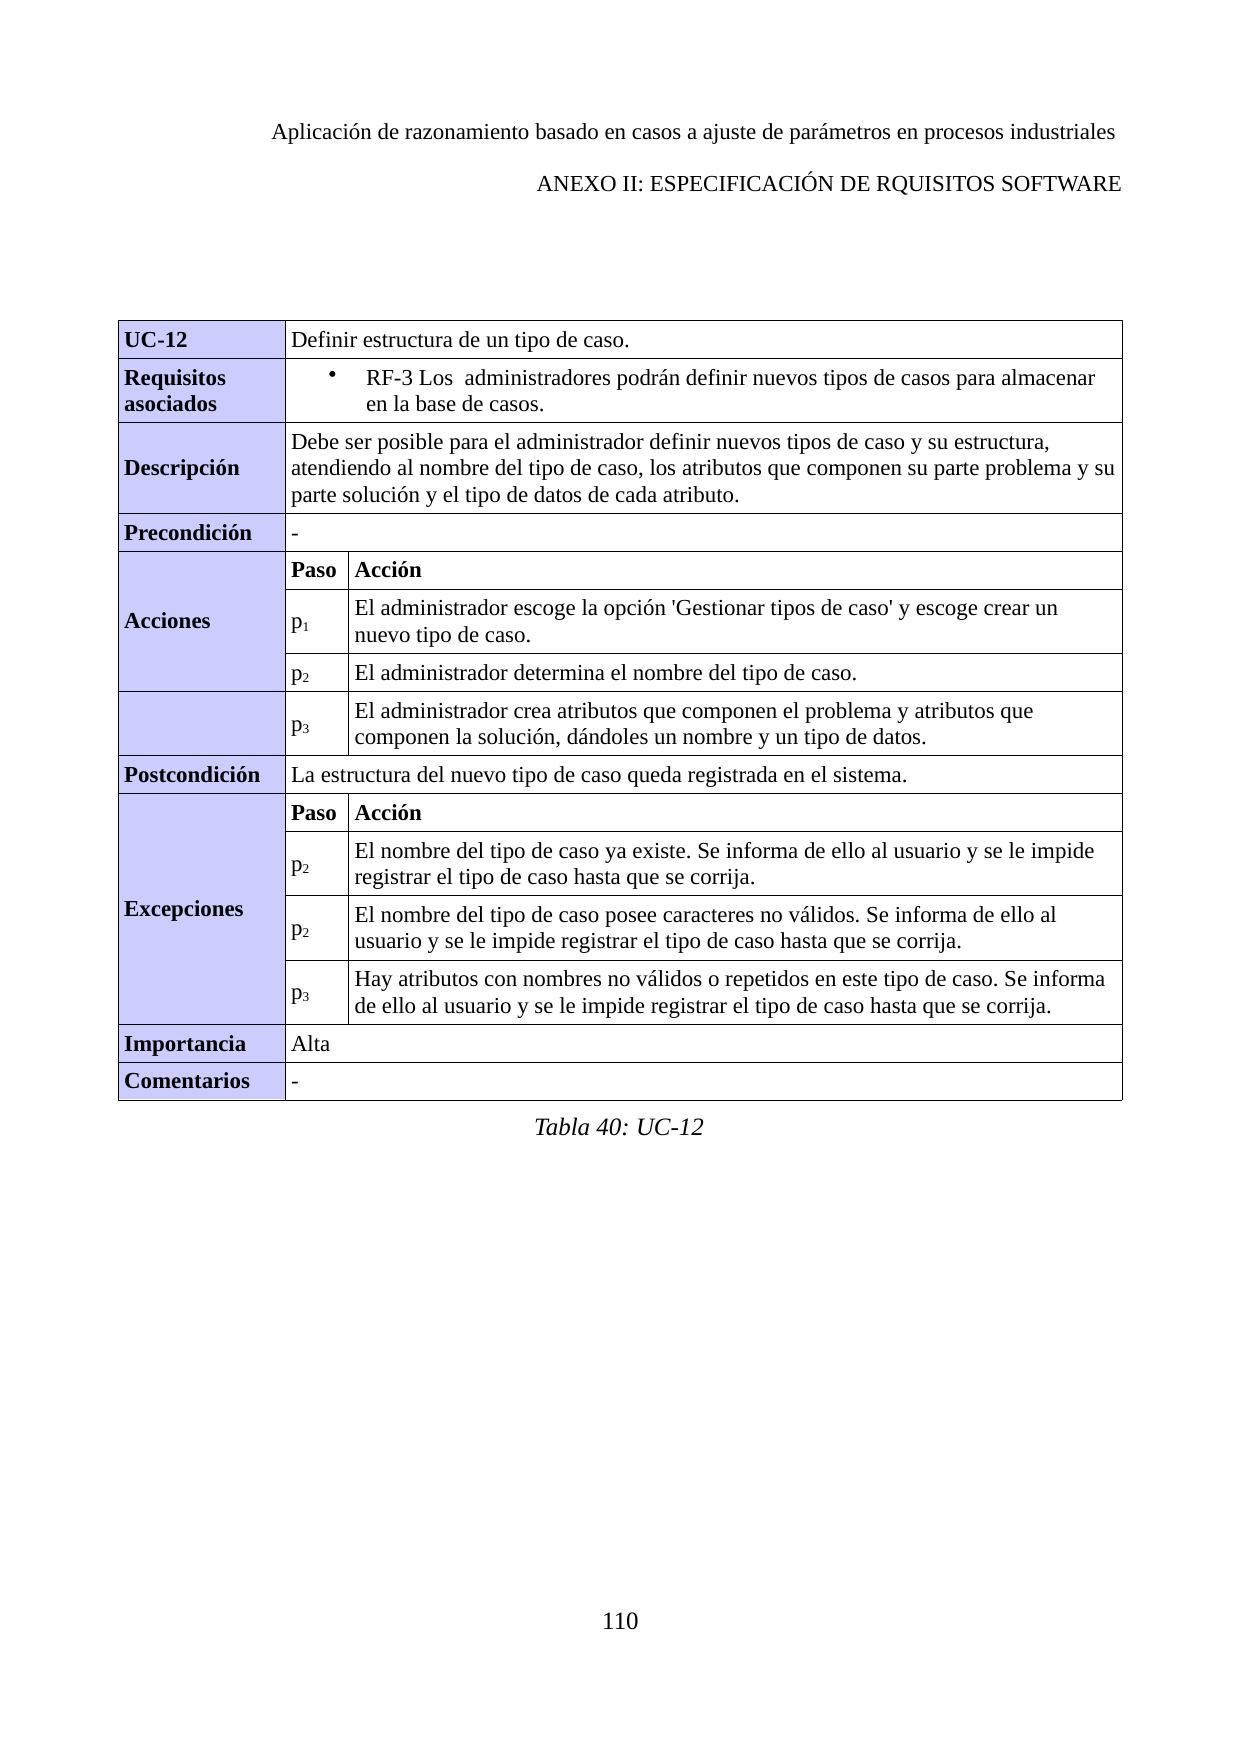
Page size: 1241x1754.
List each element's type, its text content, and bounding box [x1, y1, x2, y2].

table_cell Paso [286, 552, 348, 589]
table_cell Acción [349, 794, 1122, 831]
table_cell Excepciones [119, 794, 285, 1024]
table_header Definir estructura de un tipo de caso. [286, 321, 1122, 358]
table_header UC-12 [119, 321, 285, 358]
table_cell El nombre del tipo de caso ya existe. Se informa de ello al usuario y se le impide registrar el tipo de caso hasta que se corrija. [349, 832, 1122, 895]
table_cell Requisitos asociados [119, 359, 285, 422]
table_cell El administrador escoge la opción 'Gestionar tipos de caso' y escoge crear un nuevo tipo de caso. [349, 590, 1122, 653]
table_cell p3 [286, 961, 348, 1024]
table_cell p2 [286, 832, 348, 895]
table_cell Acciones [119, 552, 285, 691]
table_cell Precondición [119, 514, 285, 551]
table_cell Descripción [119, 423, 285, 513]
table_cell Acción [349, 552, 1122, 589]
table_cell Debe ser posible para el administrador definir nuevos tipos de caso y su estructura, atendiendo al nombre del tipo de caso, los atributos que componen su parte problema y su parte solución y el tipo de datos de cada atributo. [286, 423, 1122, 513]
table_cell Postcondición [119, 756, 285, 793]
table_cell Alta [286, 1025, 1122, 1062]
table_cell Paso [286, 794, 348, 831]
table_cell Comentarios [119, 1063, 285, 1099]
table_cell p2 [286, 896, 348, 959]
table_cell El administrador crea atributos que componen el problema y atributos que componen la solución, dándoles un nombre y un tipo de datos. [349, 692, 1122, 755]
text Tabla 40: UC-12 [118, 1112, 1122, 1141]
table_cell El nombre del tipo de caso posee caracteres no válidos. Se informa de ello al usuario y se le impide registrar el tipo de caso hasta que se corrija. [349, 896, 1122, 959]
table_cell El administrador determina el nombre del tipo de caso. [349, 654, 1122, 691]
table_cell La estructura del nuevo tipo de caso queda registrada en el sistema. [286, 756, 1122, 793]
table_cell - [286, 514, 1122, 551]
table_cell RF-3 Los administradores podrán definir nuevos tipos de casos para almacenar en la base de casos. [286, 359, 1122, 422]
table_cell - [286, 1063, 1122, 1099]
table_cell p2 [286, 654, 348, 691]
table_cell p1 [286, 590, 348, 653]
table_cell Importancia [119, 1025, 285, 1062]
table_cell Hay atributos con nombres no válidos o repetidos en este tipo de caso. Se informa de ello al usuario y se le impide registrar el tipo de caso hasta que se corrija. [349, 961, 1122, 1024]
table_cell p3 [286, 692, 348, 755]
table_cell [119, 692, 285, 755]
